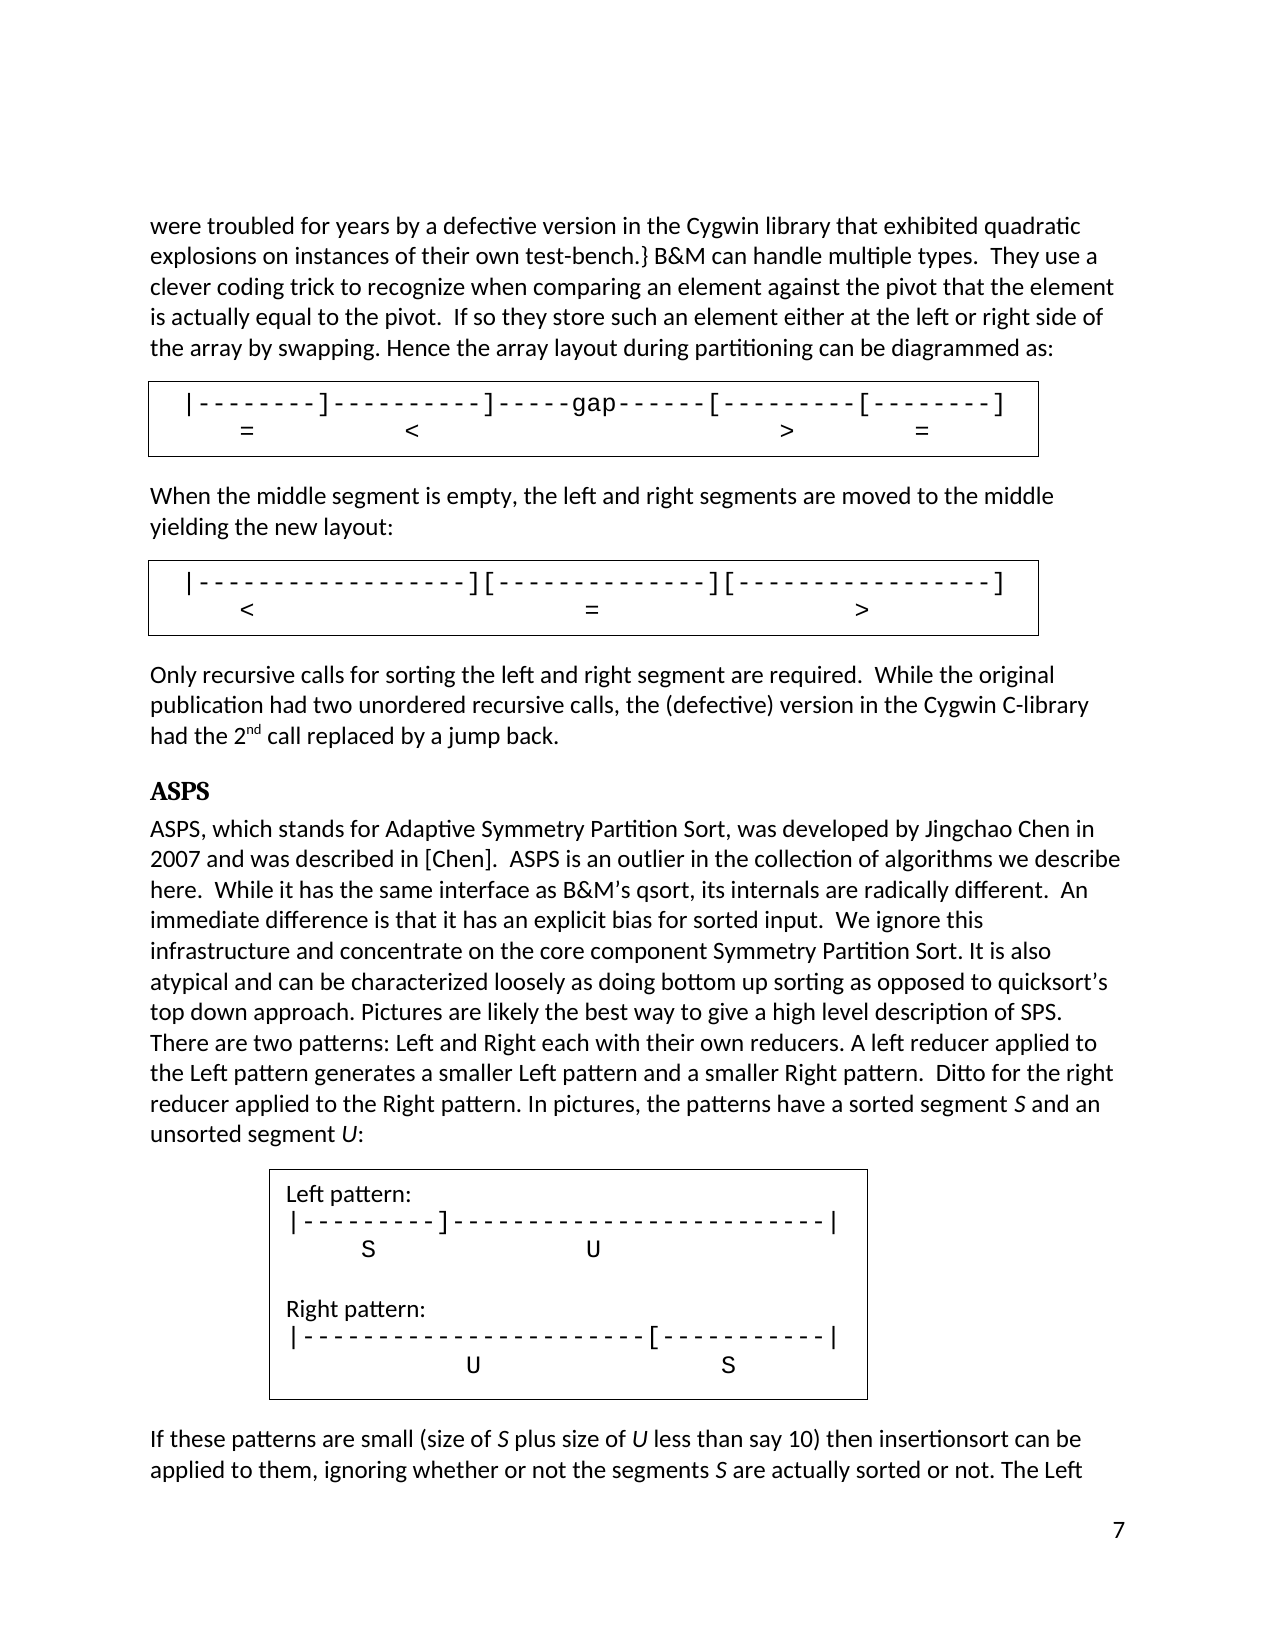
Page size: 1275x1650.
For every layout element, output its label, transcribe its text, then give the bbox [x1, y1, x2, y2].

text Only recursive calls for sorting the left and right segment are required. While the original publication had two unordered recursive calls, the (defective) version in the Cygwin C-library had the 2nd call replaced by a jump back. [150, 659, 1125, 751]
text ASPS, which stands for Adaptive Symmetry Partition Sort, was developed by Jingchao Chen in 2007 and was described in [Chen]. ASPS is an outlier in the collection of algorithms we describe here. While it has the same interface as B&M’s qsort, its internals are radically different. An immediate difference is that it has an explicit bias for sorted input. We ignore this infrastructure and concentrate on the core component Symmetry Partition Sort. It is also atypical and can be characterized loosely as doing bottom up sorting as opposed to quicksort’s top down approach. Pictures are likely the best way to give a high level description of SPS. There are two patterns: Left and Right each with their own reducers. A left reducer applied to the Left pattern generates a smaller Left pattern and a smaller Right pattern. Ditto for the right reducer applied to the Right pattern. In pictures, the patterns have a sorted segment S and an unsorted segment U: [150, 813, 1125, 1149]
text U S [286, 1352, 851, 1381]
text |------------------][--------------][-----------------] [164, 569, 1023, 597]
text If these patterns are small (size of S plus size of U less than say 10) then insertionsort can be applied to them, ignoring whether or not the segments S are actually sorted or not. The Left [150, 1423, 1125, 1484]
text < = > [164, 597, 1023, 626]
text |-----------------------[-----------| [286, 1324, 851, 1352]
subtitle ASPS [150, 776, 1125, 807]
text |---------]-------------------------| [286, 1208, 851, 1237]
text Right pattern: [286, 1293, 851, 1324]
text S U [286, 1237, 851, 1265]
text |--------]----------]-----gap------[---------[--------] [164, 390, 1023, 419]
text = < > = [164, 419, 1023, 447]
text When the middle segment is empty, the left and right segments are moved to the middle yielding the new layout: [150, 480, 1125, 541]
text Left pattern: [286, 1178, 851, 1208]
text were troubled for years by a defective version in the Cygwin library that exhibited quadratic explosions on instances of their own test-bench.} B&M can handle multiple types. They use a clever coding trick to recognize when comparing an element against the pivot that the element is actually equal to the pivot. If so they store such an element either at the left or right side of the array by swapping. Hence the array layout during partitioning can be diagrammed as: [150, 210, 1125, 363]
